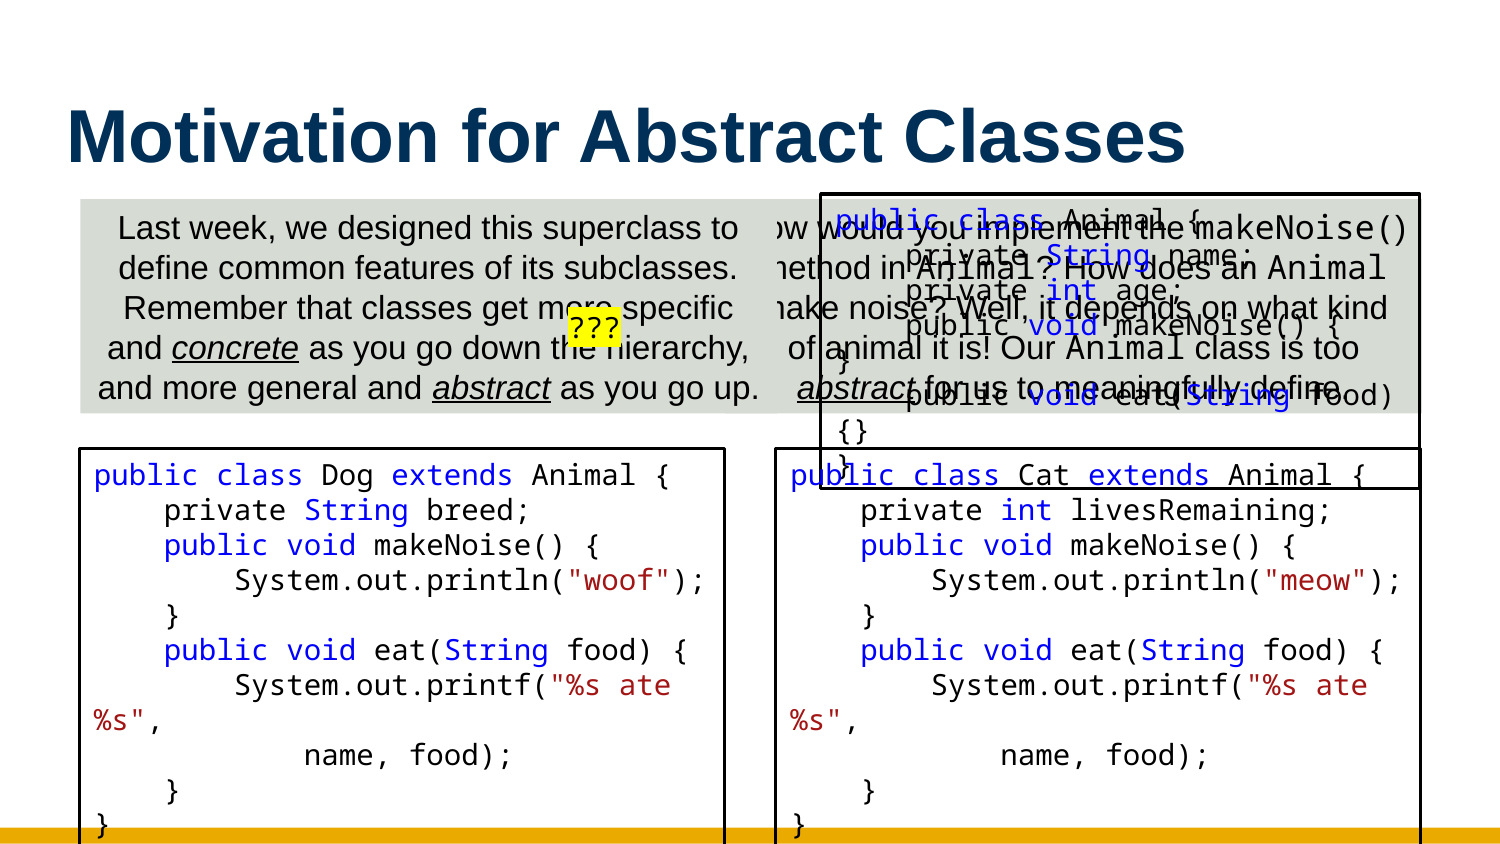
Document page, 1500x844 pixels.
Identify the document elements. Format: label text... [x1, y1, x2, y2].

text_box ??? [546, 309, 642, 345]
text_box How would you implement the makeNoise() method in Animal? How does an Animal make noise? Well, it depends on what kind of animal it is! Our Animal class is too abstract for us to meaningfully define. [777, 199, 820, 414]
title Motivation for Abstract Classes [51, 72, 1449, 189]
text_box public class Animal { private String name; private int age; public void makeNoise() { } public void eat(String food) {} } [820, 193, 1420, 448]
text_box Last week, we designed this superclass to define common features of its subclasses. Remember that classes get more specific and concrete as you go down the hierarchy, and more general and abstract as you go up. [80, 199, 777, 414]
text_box public class Dog extends Animal { private String breed; public void makeNoise() { System.out.println("woof"); } public void eat(String food) { System.out.printf("%s ate %s", name, food); } } [79, 448, 725, 844]
text_box public class Cat extends Animal { private int livesRemaining; public void makeNoise() { System.out.println("meow"); } public void eat(String food) { System.out.printf("%s ate %s", name, food); } } [775, 448, 1421, 844]
